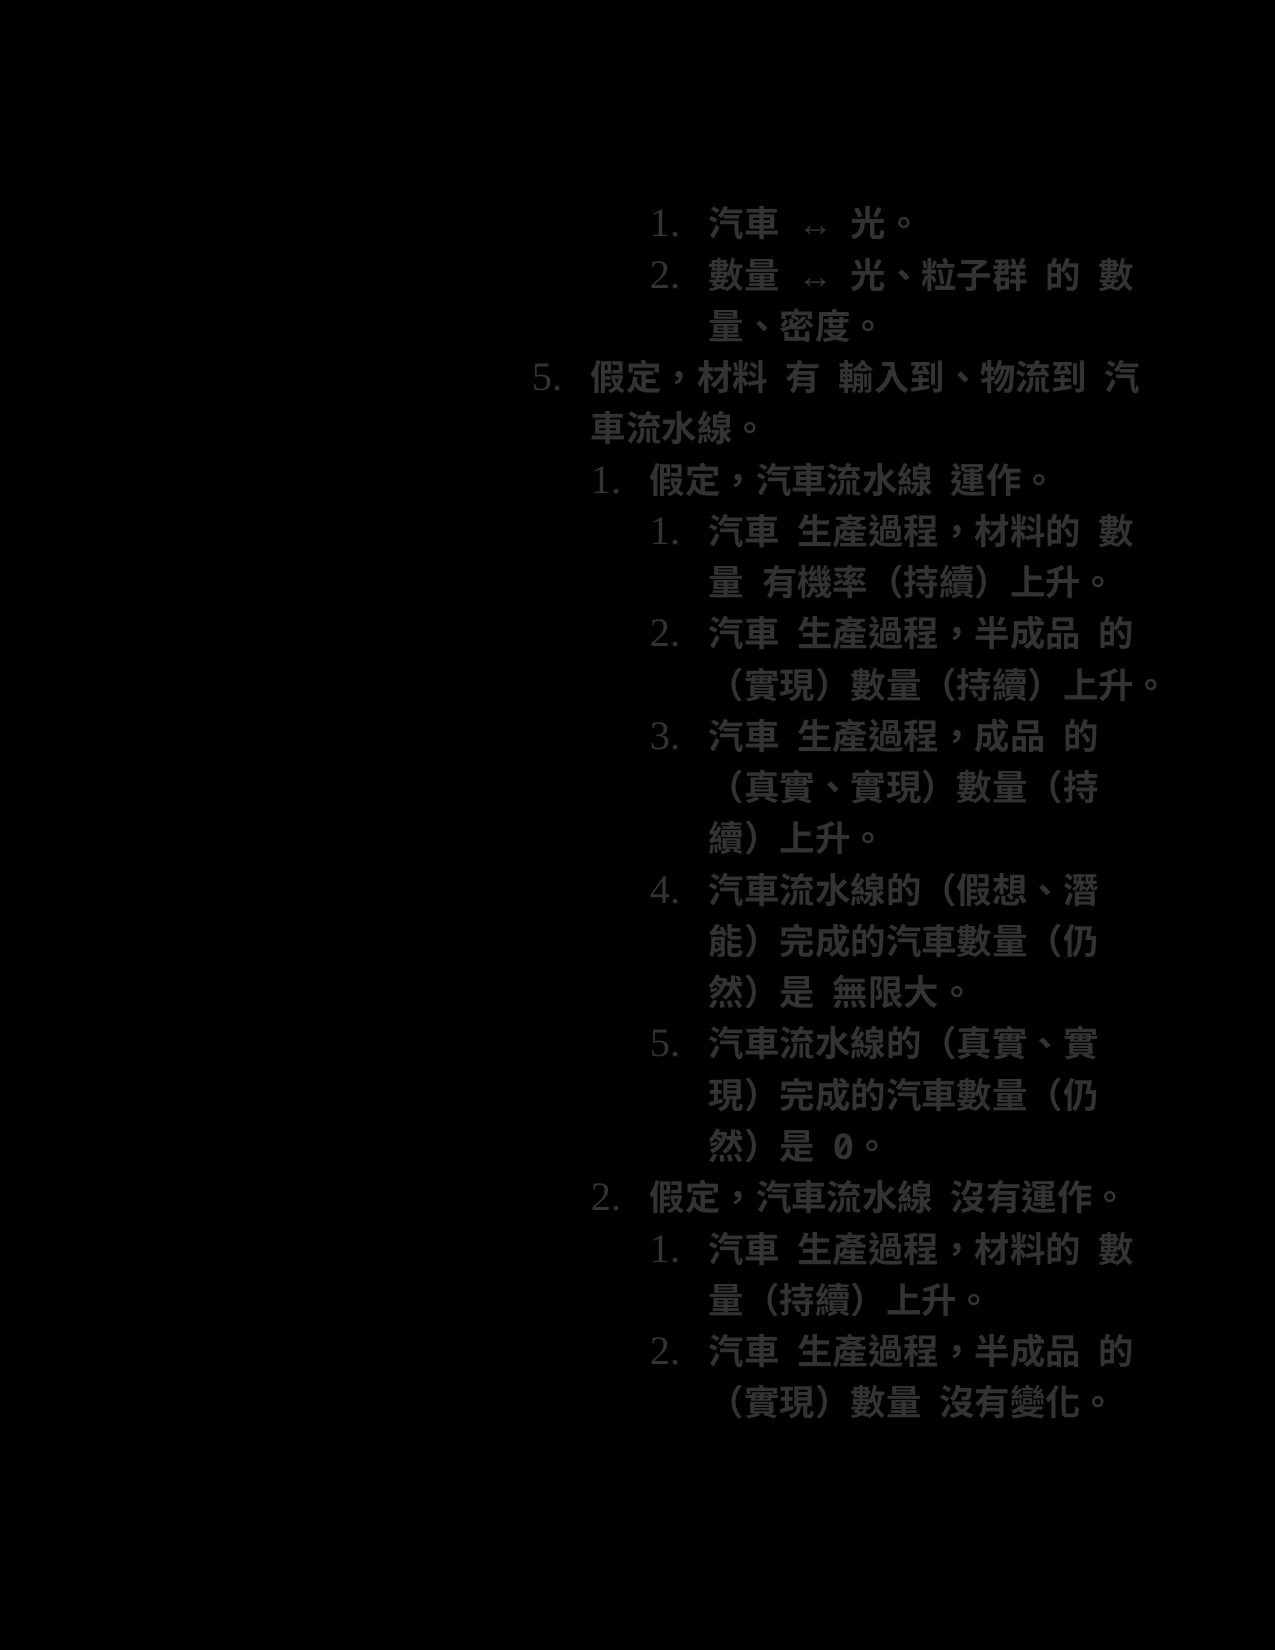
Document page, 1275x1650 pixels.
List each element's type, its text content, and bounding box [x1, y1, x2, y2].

list 汽車 生產過程，半成品 的（實現）數量 沒有變化。 [649, 1323, 1157, 1426]
list 汽車 生產過程，材料的 數量 有機率（持續）上升。 [649, 503, 1157, 606]
list 假定，汽車流水線 運作。 [591, 452, 1157, 503]
list 汽車流水線的（假想、潛能）完成的汽車數量（仍然）是 無限大。 [649, 862, 1157, 1016]
list 汽車 生產過程，成品 的（真實、實現）數量（持續）上升。 [649, 708, 1157, 862]
list 汽車 生產過程，材料的 數量（持續）上升。 [649, 1221, 1157, 1323]
list 數量 ↔ 光、粒子群 的 數量、密度。 [649, 247, 1157, 349]
list 汽車 生產過程，半成品 的（實現）數量（持續）上升。 [649, 606, 1157, 708]
list 假定，材料 有 輸入到、物流到 汽車流水線。 [532, 349, 1157, 452]
list 汽車 ↔ 光。 [649, 196, 1157, 247]
list 假定，汽車流水線 沒有運作。 [591, 1170, 1157, 1221]
list 汽車流水線的（真實、實現）完成的汽車數量（仍然）是 0。 [649, 1016, 1157, 1170]
